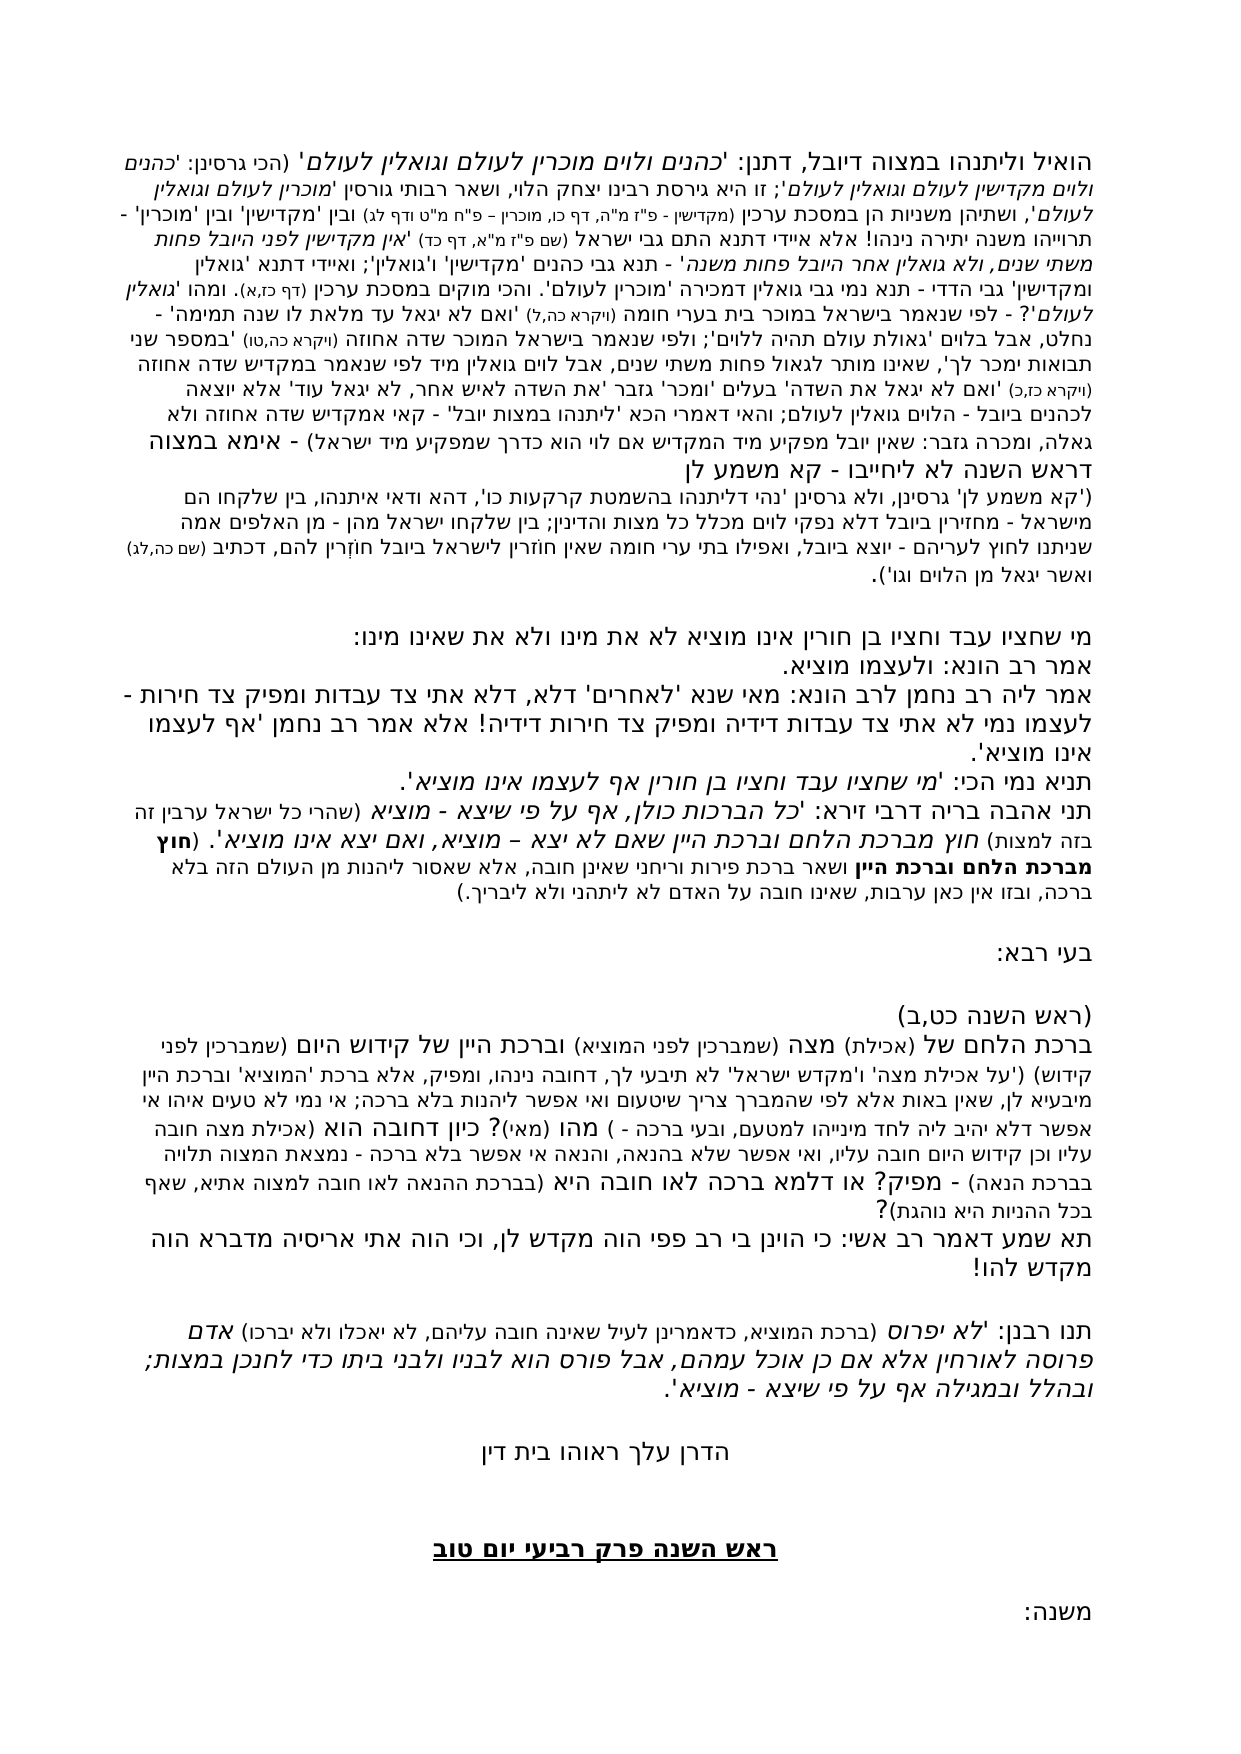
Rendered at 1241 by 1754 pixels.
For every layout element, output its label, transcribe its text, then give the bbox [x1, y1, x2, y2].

text תנו רבנן: 'לא יפרוס (ברכת המוציא, כדאמרינן לעיל שאינה חובה עליהם, לא יאכלו ולא יברכו) אדם פרוסה לאורחין אלא אם כן אוכל עמהם, אבל פורס הוא לבניו ולבני ביתו כדי לחנכן במצות; ובהלל ובמגילה אף על פי שיצא - מוציא'. [118, 1317, 1092, 1403]
text אמר ליה רב נחמן לרב הונא: מאי שנא 'לאחרים' דלא, דלא אתי צד עבדות ומפיק צד חירות - לעצמו נמי לא אתי צד עבדות דידיה ומפיק צד חירות דידיה! אלא אמר רב נחמן 'אף לעצמו אינו מוציא'. [118, 680, 1092, 767]
text (ראש השנה כט,ב) [118, 1001, 1092, 1030]
text אמר רב הונא: ולעצמו מוציא. [118, 651, 1092, 680]
text ברכת הלחם של (אכילת) מצה (שמברכין לפני המוציא) וברכת היין של קידוש היום (שמברכין לפני קידוש) ('על אכילת מצה' ו'מקדש ישראל' לא תיבעי לך, דחובה נינהו, ומפיק, אלא ברכת 'המוציא' וברכת היין מיבעיא לן, שאין באות אלא לפי שהמברך צריך שיטעום ואי אפשר ליהנות בלא ברכה; אי נמי לא טעים איהו אי אפשר דלא יהיב ליה לחד מינייהו למטעם, ובעי ברכה - ) מהו (מאי)? כיון דחובה הוא (אכילת מצה חובה עליו וכן קידוש היום חובה עליו, ואי אפשר שלא בהנאה, והנאה אי אפשר בלא ברכה - נמצאת המצוה תלויה בברכת הנאה) - מפיק? או דלמא ברכה לאו חובה היא (בברכת ההנאה לאו חובה למצוה אתיא, שאף בכל ההניות היא נוהגת)? [118, 1030, 1092, 1225]
text תא שמע דאמר רב אשי: כי הוינן בי רב פפי הוה מקדש לן, וכי הוה אתי אריסיה מדברא הוה מקדש להו! [118, 1225, 1092, 1283]
text תניא נמי הכי: 'מי שחציו עבד וחציו בן חורין אף לעצמו אינו מוציא'. [118, 767, 1092, 796]
text משנה: [118, 1597, 1092, 1626]
text בעי רבא: [118, 938, 1092, 967]
text תני אהבה בריה דרבי זירא: 'כל הברכות כולן, אף על פי שיצא - מוציא (שהרי כל ישראל ערבין זה בזה למצות) חוץ מברכת הלחם וברכת היין שאם לא יצא – מוציא, ואם יצא אינו מוציא'. (חוץ מברכת הלחם וברכת היין ושאר ברכת פירות וריחני שאינן חובה, אלא שאסור ליהנות מן העולם הזה בלא ברכה, ובזו אין כאן ערבות, שאינו חובה על האדם לא ליתהני ולא ליבריך.) [118, 796, 1092, 904]
text ראש השנה פרק רביעי יום טוב [118, 1534, 1092, 1563]
text מי שחציו עבד וחציו בן חורין אינו מוציא לא את מינו ולא את שאינו מינו: [118, 622, 1092, 651]
text ('קא משמע לן' גרסינן, ולא גרסינן 'נהי דליתנהו בהשמטת קרקעות כו', דהא ודאי איתנהו, בין שלקחו הם מישראל - מחזירין ביובל דלא נפקי לוים מכלל כל מצות והדינין; בין שלקחו ישראל מהן - מן האלפים אמה שניתנו לחוץ לעריהם - יוצא ביובל, ואפילו בתי ערי חומה שאין חוֹזרין לישראל ביובל חוֹזְרין להם, דכתיב (שם כה,לג) ואשר יגאל מן הלוים וגו'). [118, 484, 1092, 588]
text הדרן עלך ראוהו בית דין [118, 1437, 1092, 1466]
text הואיל וליתנהו במצוה דיובל, דתנן: 'כהנים ולוים מוכרין לעולם וגואלין לעולם' (הכי גרסינן: 'כהנים ולוים מקדישין לעולם וגואלין לעולם'; זו היא גירסת רבינו יצחק הלוי, ושאר רבותי גורסין 'מוכרין לעולם וגואלין לעולם', ושתיהן משניות הן במסכת ערכין (מקדישין - פ"ז מ"ה, דף כו, מוכרין – פ"ח מ"ט ודף לג) ובין 'מקדישין' ובין 'מוכרין' - תרוייהו משנה יתירה נינהו! אלא איידי דתנא התם גבי ישראל (שם פ"ז מ"א, דף כד) 'אין מקדישין לפני היובל פחות משתי שנים, ולא גואלין אחר היובל פחות משנה' - תנא גבי כהנים 'מקדישין' ו'גואלין'; ואיידי דתנא 'גואלין ומקדישין' גבי הדדי - תנא נמי גבי גואלין דמכירה 'מוכרין לעולם'. והכי מוקים במסכת ערכין (דף כז,א). ומהו 'גואלין לעולם'? - לפי שנאמר בישראל במוכר בית בערי חומה (ויקרא כה,ל) 'ואם לא יגאל עד מלאת לו שנה תמימה' - נחלט, אבל בלוים 'גאולת עולם תהיה ללוים'; ולפי שנאמר בישראל המוכר שדה אחוזה (ויקרא כה,טו) 'במספר שני תבואות ימכר לך', שאינו מותר לגאול פחות משתי שנים, אבל לוים גואלין מיד לפי שנאמר במקדיש שדה אחוזה (ויקרא כז,כ) 'ואם לא יגאל את השדה' בעלים 'ומכר' גזבר 'את השדה לאיש אחר, לא יגאל עוד' אלא יוצאה לכהנים ביובל - הלוים גואלין לעולם; והאי דאמרי הכא 'ליתנהו במצות יובל' - קאי אמקדיש שדה אחוזה ולא גאלה, ומכרה גזבר: שאין יובל מפקיע מיד המקדיש אם לוי הוא כדרך שמפקיע מיד ישראל) - אימא במצוה דראש השנה לא ליחייבו - קא משמע לן [118, 148, 1092, 484]
